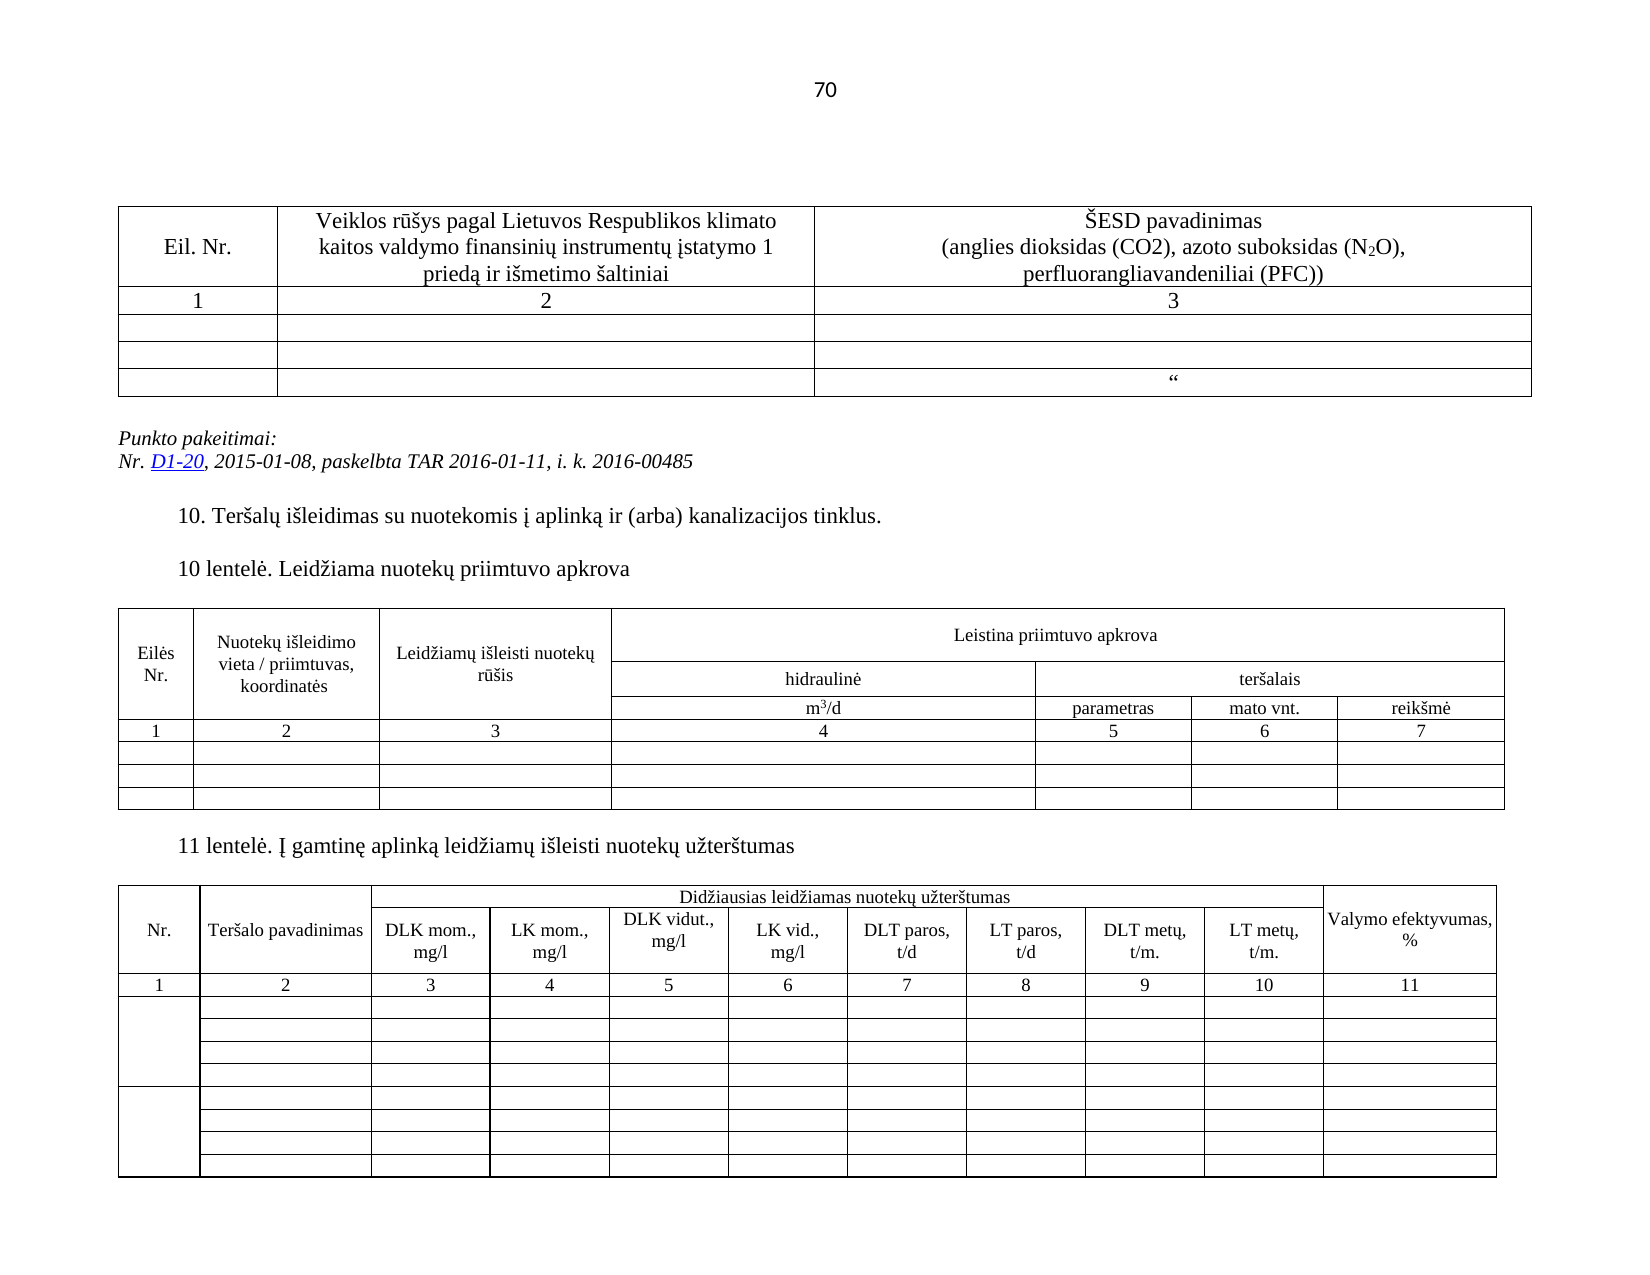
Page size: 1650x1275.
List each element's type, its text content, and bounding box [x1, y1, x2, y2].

table_cell [372, 1155, 489, 1176]
table_cell [848, 1110, 966, 1131]
table_cell [1338, 765, 1504, 787]
table_cell [729, 1019, 847, 1041]
table_cell [848, 1019, 966, 1041]
table_cell [612, 788, 1035, 809]
text 11 lentelė. Į gamtinę aplinką leidžiamų išleisti nuotekų užterštumas [118, 832, 1532, 858]
table_cell [610, 1019, 728, 1041]
table_cell [491, 1042, 609, 1063]
table_cell [848, 1132, 966, 1154]
table_cell 10 [1205, 974, 1323, 996]
table_cell [491, 1132, 609, 1154]
table_cell [1205, 1155, 1323, 1176]
text Punkto pakeitimai: [118, 425, 1532, 449]
table_cell [380, 788, 611, 809]
table_cell 3 [380, 720, 611, 741]
table_cell [194, 742, 379, 764]
table_cell [729, 1042, 847, 1063]
table_cell [1324, 1019, 1496, 1041]
table_cell [491, 1087, 609, 1108]
table_cell [967, 1042, 1085, 1063]
table_cell [1324, 1132, 1496, 1154]
table_cell [1205, 1110, 1323, 1131]
table_cell [491, 997, 609, 1018]
table_header Leistina priimtuvo apkrova [612, 609, 1504, 661]
table_cell [967, 1110, 1085, 1131]
table_cell [1192, 765, 1337, 787]
table_cell [729, 1064, 847, 1086]
table_cell [372, 997, 489, 1018]
table_cell [372, 1087, 489, 1108]
table_cell [815, 342, 1531, 368]
table_cell 2 [201, 974, 371, 996]
table_cell 1 [119, 720, 193, 741]
table_cell [201, 1064, 371, 1086]
table_cell [1205, 1064, 1323, 1086]
table_cell DLK vidut., mg/l [610, 908, 728, 973]
table_cell [729, 1155, 847, 1176]
table_cell [848, 1064, 966, 1086]
table_cell parametras [1036, 697, 1191, 719]
table_cell 8 [967, 974, 1085, 996]
table_cell [1324, 1155, 1496, 1176]
table_cell LK vid., mg/l [729, 908, 847, 973]
table_cell [491, 1064, 609, 1086]
table_cell 11 [1324, 974, 1496, 996]
table_cell reikšmė [1338, 697, 1504, 719]
table_cell [491, 1110, 609, 1131]
table_cell 2 [278, 287, 814, 313]
table_cell [610, 1087, 728, 1108]
table_header Teršalo pavadinimas [201, 886, 371, 973]
table_cell [1086, 1042, 1204, 1063]
table_cell DLT metų, t/m. [1086, 908, 1204, 973]
table_header Eilės Nr. [119, 609, 193, 719]
table_cell 2 [194, 720, 379, 741]
table_cell [201, 997, 371, 1018]
table_cell [372, 1042, 489, 1063]
table_cell [1086, 1087, 1204, 1108]
table_header Leidžiamų išleisti nuotekų rūšis [380, 609, 611, 719]
table_cell [1086, 1132, 1204, 1154]
table_cell [967, 1155, 1085, 1176]
table_cell [1324, 1110, 1496, 1131]
table_cell [201, 1155, 371, 1176]
table_cell [119, 742, 193, 764]
table_cell [194, 788, 379, 809]
table_cell [119, 997, 199, 1086]
table_cell m3/d [612, 697, 1035, 719]
table_cell [848, 1087, 966, 1108]
table_cell [201, 1019, 371, 1041]
table_cell 6 [1192, 720, 1337, 741]
table_cell [372, 1132, 489, 1154]
table_cell [967, 1132, 1085, 1154]
table_cell 1 [119, 287, 277, 313]
table_cell [967, 1019, 1085, 1041]
table_cell [372, 1064, 489, 1086]
table_cell [372, 1019, 489, 1041]
table_cell [201, 1132, 371, 1154]
table_cell [729, 1132, 847, 1154]
table_cell [848, 997, 966, 1018]
table_cell [1036, 765, 1191, 787]
table_cell [201, 1042, 371, 1063]
text Nr. D1-20, 2015-01-08, paskelbta TAR 2016-01-11, i. k. 2016-00485 [118, 449, 1532, 473]
table_cell [1205, 1087, 1323, 1108]
table_cell [1324, 997, 1496, 1018]
table_cell [491, 1019, 609, 1041]
table_cell [380, 742, 611, 764]
table_header Veiklos rūšys pagal Lietuvos Respublikos klimato kaitos valdymo finansinių instrumentų įstatymo 1 priedą ir išmetimo šaltiniai [278, 207, 814, 286]
table_cell 4 [612, 720, 1035, 741]
table_cell [119, 315, 277, 341]
table_cell [848, 1155, 966, 1176]
table_cell 5 [1036, 720, 1191, 741]
table_cell [848, 1042, 966, 1063]
table_cell [610, 1042, 728, 1063]
table_cell [119, 369, 277, 396]
table_cell DLT paros, t/d [848, 908, 966, 973]
table_cell [1324, 1064, 1496, 1086]
table_cell [1205, 1042, 1323, 1063]
table_header Nuotekų išleidimo vieta / priimtuvas, koordinatės [194, 609, 379, 719]
table_cell [491, 1155, 609, 1176]
table_cell 7 [1338, 720, 1504, 741]
table_cell [610, 1064, 728, 1086]
table_cell [1338, 742, 1504, 764]
table_cell [1086, 997, 1204, 1018]
table_cell [1086, 1155, 1204, 1176]
table_cell [610, 1132, 728, 1154]
table_header Eil. Nr. [119, 207, 277, 286]
table_cell teršalais [1036, 662, 1504, 696]
table_cell 3 [372, 974, 489, 996]
table_cell [1086, 1110, 1204, 1131]
table_cell [1338, 788, 1504, 809]
table_cell [1324, 1042, 1496, 1063]
table_cell [610, 1155, 728, 1176]
table_cell LK mom., mg/l [491, 908, 609, 973]
table_cell [278, 342, 814, 368]
table_cell [1086, 1064, 1204, 1086]
text 10. Teršalų išleidimas su nuotekomis į aplinką ir (arba) kanalizacijos tinklus. [118, 502, 1532, 529]
table_cell [967, 1064, 1085, 1086]
table_cell [194, 765, 379, 787]
table_cell [1192, 788, 1337, 809]
table_cell [729, 1087, 847, 1108]
table_cell [612, 765, 1035, 787]
table_cell [729, 997, 847, 1018]
table_cell 7 [848, 974, 966, 996]
table_cell [1036, 788, 1191, 809]
table_header Nr. [119, 886, 199, 973]
table_cell [119, 1087, 199, 1176]
table_cell [1205, 1132, 1323, 1154]
table_cell [610, 1110, 728, 1131]
table_cell hidraulinė [612, 662, 1035, 696]
table_header Didžiausias leidžiamas nuotekų užterštumas [372, 886, 1323, 907]
table_cell [278, 369, 814, 396]
table_cell [372, 1110, 489, 1131]
table_cell [201, 1087, 371, 1108]
table_cell [119, 765, 193, 787]
table_cell [1205, 997, 1323, 1018]
table_cell 5 [610, 974, 728, 996]
table_cell 1 [119, 974, 199, 996]
table_cell [815, 315, 1531, 341]
table_cell “ [815, 369, 1531, 396]
table_cell [729, 1110, 847, 1131]
table_header ŠESD pavadinimas (anglies dioksidas (CO2), azoto suboksidas (N2O), perfluorangliavandeniliai (PFC)) [815, 207, 1531, 286]
table_cell LT metų, t/m. [1205, 908, 1323, 973]
table_cell [201, 1110, 371, 1131]
table_cell [278, 315, 814, 341]
table_cell LT paros, t/d [967, 908, 1085, 973]
table_cell DLK mom., mg/l [372, 908, 489, 973]
table_cell [967, 1087, 1085, 1108]
table_cell [1324, 1087, 1496, 1108]
table_cell 4 [491, 974, 609, 996]
table_cell mato vnt. [1192, 697, 1337, 719]
table_cell [967, 997, 1085, 1018]
table_cell [1192, 742, 1337, 764]
table_cell [119, 342, 277, 368]
table_cell [612, 742, 1035, 764]
table_cell 6 [729, 974, 847, 996]
table_cell [1086, 1019, 1204, 1041]
table_cell [1036, 742, 1191, 764]
table_cell 3 [815, 287, 1531, 313]
table_header Valymo efektyvumas, % [1324, 886, 1496, 973]
table_cell [1205, 1019, 1323, 1041]
table_cell 9 [1086, 974, 1204, 996]
table_cell [380, 765, 611, 787]
table_cell [610, 997, 728, 1018]
text 10 lentelė. Leidžiama nuotekų priimtuvo apkrova [118, 555, 1532, 581]
table_cell [119, 788, 193, 809]
